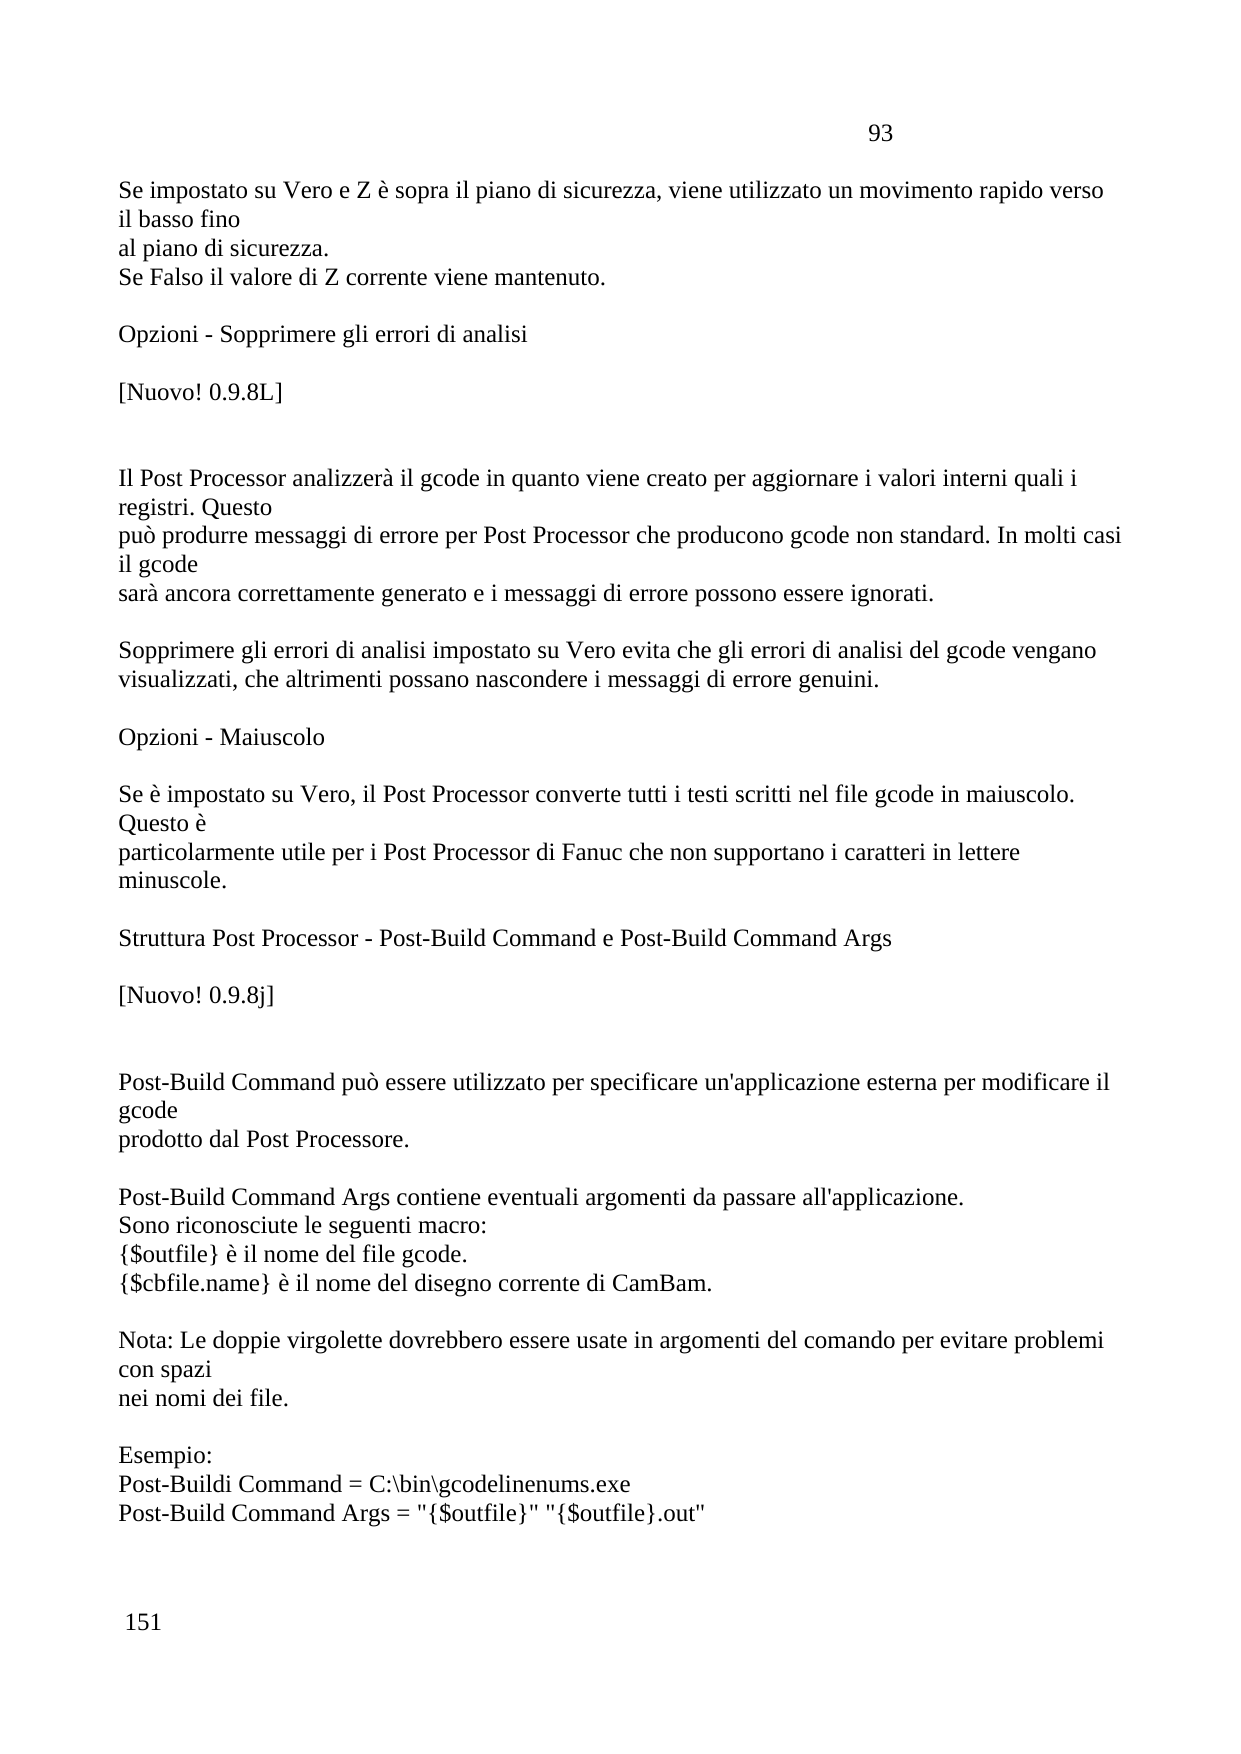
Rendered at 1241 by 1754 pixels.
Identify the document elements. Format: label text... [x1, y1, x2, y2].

text 93 [118, 118, 1122, 147]
text [Nuovo! 0.9.8j] [118, 981, 1122, 1009]
text {$outfile} è il nome del file gcode. [118, 1239, 1122, 1268]
text Nota: Le doppie virgolette dovrebbero essere usate in argomenti del comando per evitare problemi con spazi [118, 1326, 1122, 1383]
text al piano di sicurezza. [118, 233, 1122, 262]
text Post-Buildi Command = C:\bin\gcodelinenums.exe [118, 1469, 1122, 1498]
text Post-Build Command Args = "{$outfile}" "{$outfile}.out" [118, 1498, 1122, 1527]
text nei nomi dei file. [118, 1383, 1122, 1412]
text Struttura Post Processor - Post-Build Command e Post-Build Command Args [118, 923, 1122, 952]
text Il Post Processor analizzerà il gcode in quanto viene creato per aggiornare i valori interni quali i registri. Questo [118, 463, 1122, 521]
text Opzioni - Sopprimere gli errori di analisi [118, 319, 1122, 348]
text prodotto dal Post Processore. [118, 1124, 1122, 1153]
text {$cbfile.name} è il nome del disegno corrente di CamBam. [118, 1268, 1122, 1297]
text Esempio: [118, 1441, 1122, 1469]
text Se Falso il valore di Z corrente viene mantenuto. [118, 262, 1122, 291]
text Post-Build Command può essere utilizzato per specificare un'applicazione esterna per modificare il gcode [118, 1067, 1122, 1124]
text particolarmente utile per i Post Processor di Fanuc che non supportano i caratteri in lettere minuscole. [118, 837, 1122, 894]
text Sono riconosciute le seguenti macro: [118, 1211, 1122, 1239]
text Sopprimere gli errori di analisi impostato su Vero evita che gli errori di analisi del gcode vengano [118, 636, 1122, 664]
text visualizzati, che altrimenti possano nascondere i messaggi di errore genuini. [118, 664, 1122, 693]
text Post-Build Command Args contiene eventuali argomenti da passare all'applicazione. [118, 1182, 1122, 1211]
text Opzioni - Maiuscolo [118, 722, 1122, 751]
text [Nuovo! 0.9.8L] [118, 377, 1122, 406]
text sarà ancora correttamente generato e i messaggi di errore possono essere ignorati. [118, 578, 1122, 607]
text Se è impostato su Vero, il Post Processor converte tutti i testi scritti nel file gcode in maiuscolo. Questo è [118, 779, 1122, 837]
text Se impostato su Vero e Z è sopra il piano di sicurezza, viene utilizzato un movimento rapido verso il basso fino [118, 176, 1122, 233]
text può produrre messaggi di errore per Post Processor che producono gcode non standard. In molti casi il gcode [118, 521, 1122, 578]
